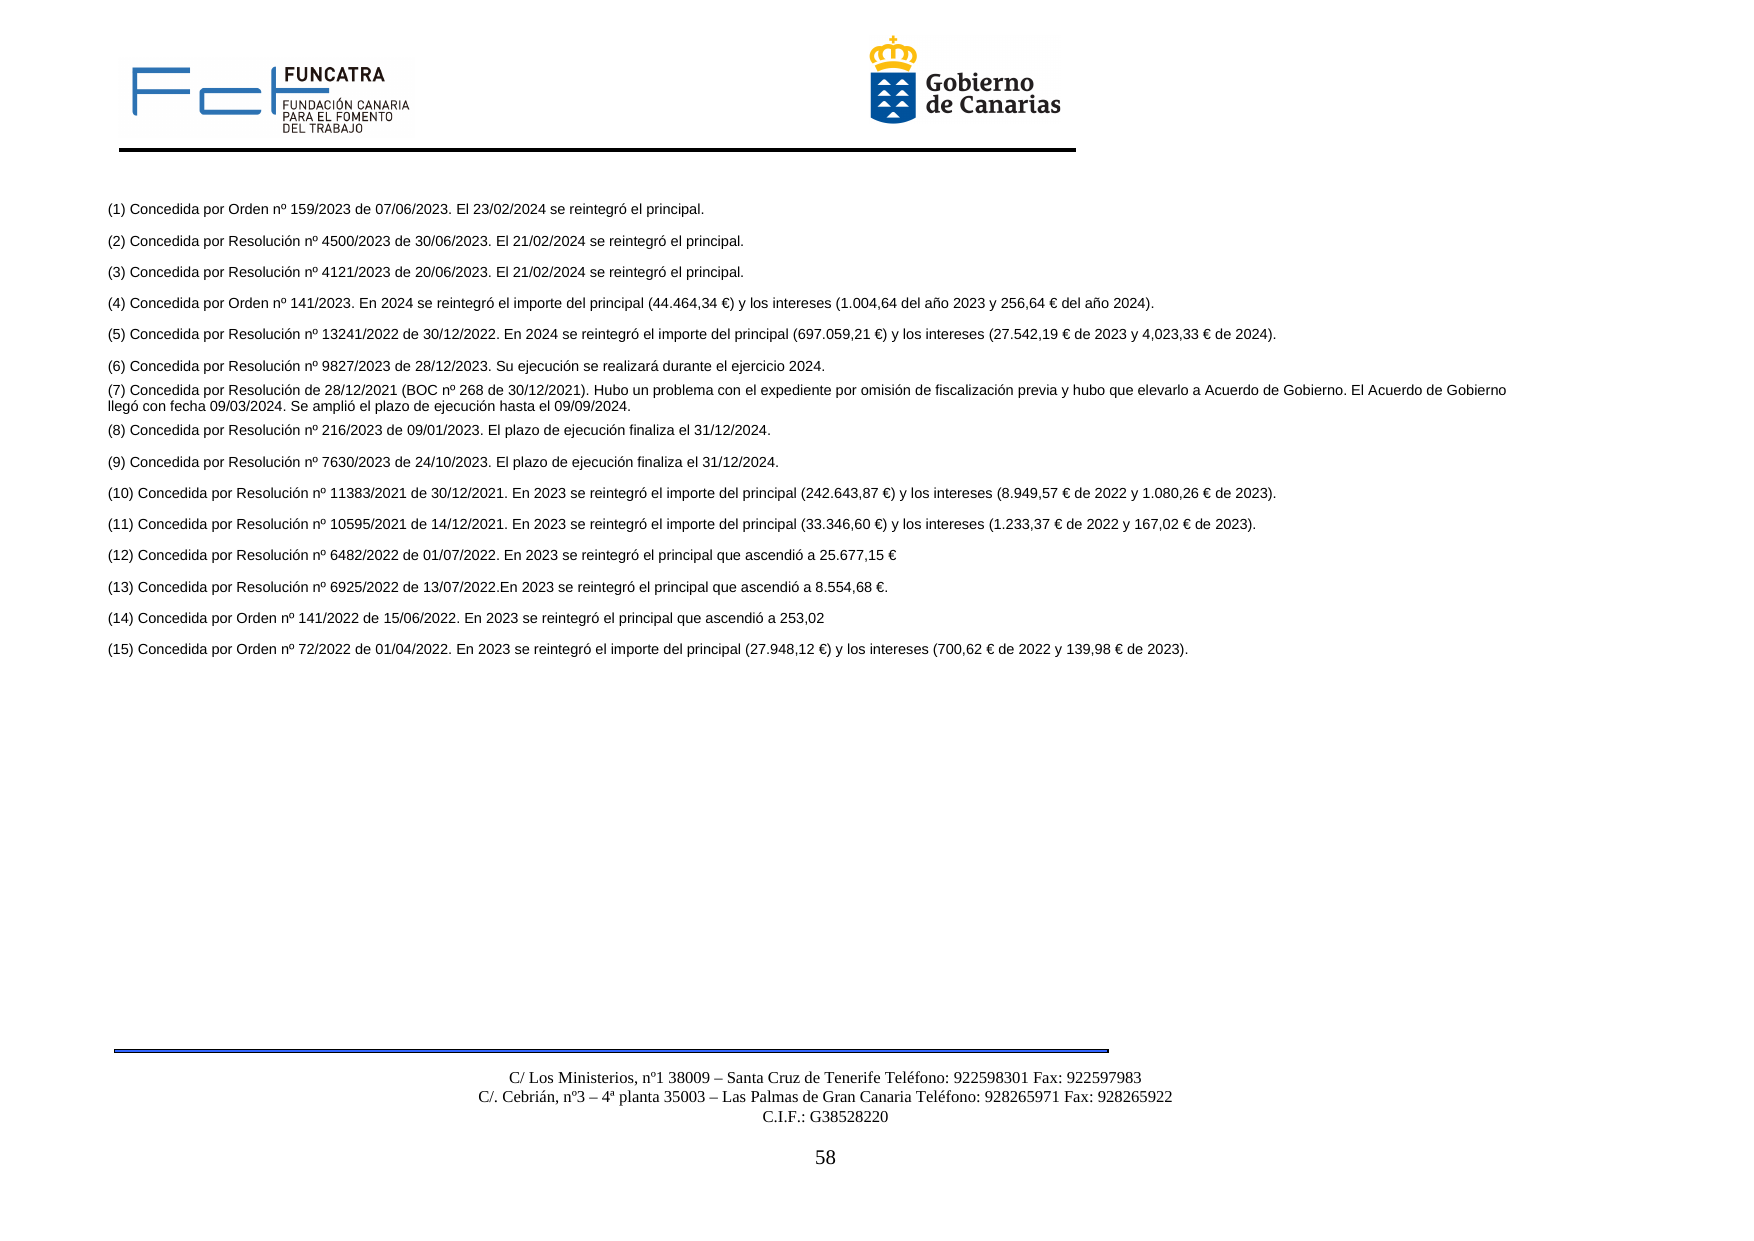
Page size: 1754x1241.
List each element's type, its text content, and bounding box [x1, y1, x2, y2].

table_cell (11) Concedida por Resolución nº 10595/2021 de 14/12/2021. En 2023 se reintegró el importe del principal (33.346,60 €) y los intereses (1.233,37 € de 2022 y 167,02 € de 2023). [100, 509, 1550, 540]
table_cell [741, 163, 848, 194]
table_cell (12) Concedida por Resolución nº 6482/2022 de 01/07/2022. En 2023 se reintegró el principal que ascendió a 25.677,15 € [100, 540, 1550, 571]
table_cell [1061, 163, 1153, 194]
table_cell [325, 163, 482, 194]
table_cell [482, 163, 634, 194]
table_cell [100, 163, 325, 194]
table_cell [1443, 163, 1550, 194]
table_cell (1) Concedida por Orden nº 159/2023 de 07/06/2023. El 23/02/2024 se reintegró el principal. [100, 194, 1550, 225]
table_cell (2) Concedida por Resolución nº 4500/2023 de 30/06/2023. El 21/02/2024 se reintegró el principal. [100, 225, 1550, 256]
table_cell (6) Concedida por Resolución nº 9827/2023 de 28/12/2023. Su ejecución se realizará durante el ejercicio 2024. [100, 350, 1550, 381]
table_cell (13) Concedida por Resolución nº 6925/2022 de 13/07/2022.En 2023 se reintegró el principal que ascendió a 8.554,68 €. [100, 571, 1550, 602]
table_cell (7) Concedida por Resolución de 28/12/2021 (BOC nº 268 de 30/12/2021). Hubo un problema con el expediente por omisión de fiscalización previa y hubo que elevarlo a Acuerdo de Gobierno. El Acuerdo de Gobierno llegó con fecha 09/03/2024. Se amplió el plazo de ejecución hasta el 09/09/2024. [100, 381, 1550, 415]
table_cell (5) Concedida por Resolución nº 13241/2022 de 30/12/2022. En 2024 se reintegró el importe del principal (697.059,21 €) y los intereses (27.542,19 € de 2023 y 4,023,33 € de 2024). [100, 319, 1550, 350]
table_cell (15) Concedida por Orden nº 72/2022 de 01/04/2022. En 2023 se reintegró el importe del principal (27.948,12 €) y los intereses (700,62 € de 2022 y 139,98 € de 2023). [100, 634, 1550, 665]
table_cell (9) Concedida por Resolución nº 7630/2023 de 24/10/2023. El plazo de ejecución finaliza el 31/12/2024. [100, 446, 1550, 477]
table_cell (14) Concedida por Orden nº 141/2022 de 15/06/2022. En 2023 se reintegró el principal que ascendió a 253,02 [100, 602, 1550, 633]
table_cell [848, 163, 970, 194]
table_cell (10) Concedida por Resolución nº 11383/2021 de 30/12/2021. En 2023 se reintegró el importe del principal (242.643,87 €) y los intereses (8.949,57 € de 2022 y 1.080,26 € de 2023). [100, 477, 1550, 508]
table_cell [1336, 163, 1442, 194]
table_cell [970, 163, 1061, 194]
picture [118, 57, 415, 138]
table_cell [1245, 163, 1336, 194]
table_cell (8) Concedida por Resolución nº 216/2023 de 09/01/2023. El plazo de ejecución finaliza el 31/12/2024. [100, 415, 1550, 446]
table_cell [634, 163, 741, 194]
table_cell [1153, 163, 1244, 194]
table_cell (3) Concedida por Resolución nº 4121/2023 de 20/06/2023. El 21/02/2024 se reintegró el principal. [100, 256, 1550, 287]
table_cell (4) Concedida por Orden nº 141/2023. En 2024 se reintegró el importe del principal (44.464,34 €) y los intereses (1.004,64 del año 2023 y 256,64 € del año 2024). [100, 288, 1550, 319]
picture [869, 35, 1061, 124]
